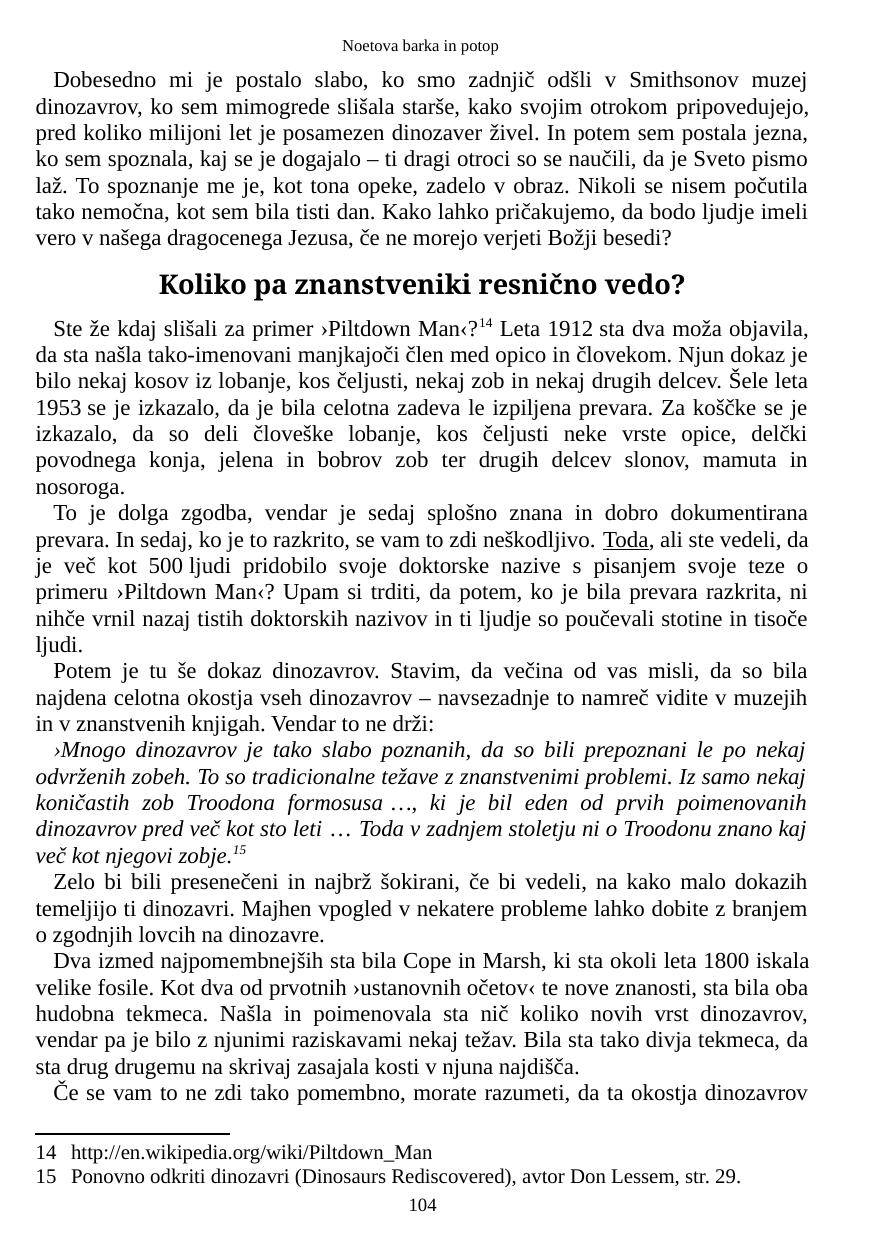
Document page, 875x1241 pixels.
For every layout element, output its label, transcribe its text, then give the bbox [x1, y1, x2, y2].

text Dva izmed najpomembnejših sta bila Cope in Marsh, ki sta okoli leta 1800 iskala velike fosile. Kot dva od prvotnih ›ustanovnih očetov‹ te nove znanosti, sta bila oba hudobna tekmeca. Našla in poimenovala sta nič koliko novih vrst dinozavrov, vendar pa je bilo z njunimi raziskavami nekaj težav. Bila sta tako divja tekmeca, da sta drug drugemu na skrivaj zasajala kosti v njuna najdišča. [35, 947, 809, 1079]
text Potem je tu še dokaz dinozavrov. Stavim, da večina od vas misli, da so bila najdena celotna okostja vseh dinozavrov – navsezadnje to namreč vidite v muzejih in v znanstvenih knjigah. Vendar to ne drži: [35, 657, 809, 736]
text Če se vam to ne zdi tako pomembno, morate razumeti, da ta okostja dinozavrov [35, 1079, 809, 1105]
text http://en.wikipedia.org/wiki/Piltdown_Man [35, 1140, 809, 1164]
text Ponovno odkriti dinozavri (Dinosaurs Rediscovered), avtor Don Lessem, str. 29. [35, 1164, 809, 1188]
subtitle Koliko pa znanstveniki resnično vedo? [35, 265, 809, 302]
text To je dolga zgodba, vendar je sedaj splošno znana in dobro dokumentirana prevara. In sedaj, ko je to razkrito, se vam to zdi neškodljivo. Toda, ali ste vedeli, da je več kot 500 ljudi pridobilo svoje doktorske nazive s pisanjem svoje teze o primeru ›Piltdown Man‹? Upam si trditi, da potem, ko je bila prevara razkrita, ni nihče vrnil nazaj tistih doktorskih nazivov in ti ljudje so poučevali stotine in tisoče ljudi. [35, 499, 809, 657]
text Zelo bi bili presenečeni in najbrž šokirani, če bi vedeli, na kako malo dokazih temeljijo ti dinozavri. Majhen vpogled v nekatere probleme lahko dobite z branjem o zgodnjih lovcih na dinozavre. [35, 868, 809, 947]
text Dobesedno mi je postalo slabo, ko smo zadnjič odšli v Smithsonov muzej dinozavrov, ko sem mimogrede slišala starše, kako svojim otrokom pripovedujejo, pred koliko milijoni let je posamezen dinozaver živel. In potem sem postala jezna, ko sem spoznala, kaj se je dogajalo – ti dragi otroci so se naučili, da je Sveto pismo laž. To spoznanje me je, kot tona opeke, zadelo v obraz. Nikoli se nisem počutila tako nemočna, kot sem bila tisti dan. Kako lahko pričakujemo, da bodo ljudje imeli vero v našega dragocenega Jezusa, če ne morejo verjeti Božji besedi? [35, 66, 809, 251]
text ›Mnogo dinozavrov je tako slabo poznanih, da so bili prepoznani le po nekaj odvrženih zobeh. To so tradicionalne težave z znanstvenimi problemi. Iz samo nekaj koničastih zob Troodona formosusa …, ki je bil eden od prvih poimenovanih dinozavrov pred več kot sto leti … Toda v zadnjem stoletju ni o Troodonu znano kaj več kot njegovi zobje. [35, 736, 809, 868]
text Ste že kdaj slišali za primer ›Piltdown Man‹? Leta 1912 sta dva moža objavila, da sta našla tako-imenovani manjkajoči člen med opico in človekom. Njun dokaz je bilo nekaj kosov iz lobanje, kos čeljusti, nekaj zob in nekaj drugih delcev. Šele leta 1953 se je izkazalo, da je bila celotna zadeva le izpiljena prevara. Za koščke se je izkazalo, da so deli človeške lobanje, kos čeljusti neke vrste opice, delčki povodnega konja, jelena in bobrov zob ter drugih delcev slonov, mamuta in nosoroga. [35, 315, 809, 499]
